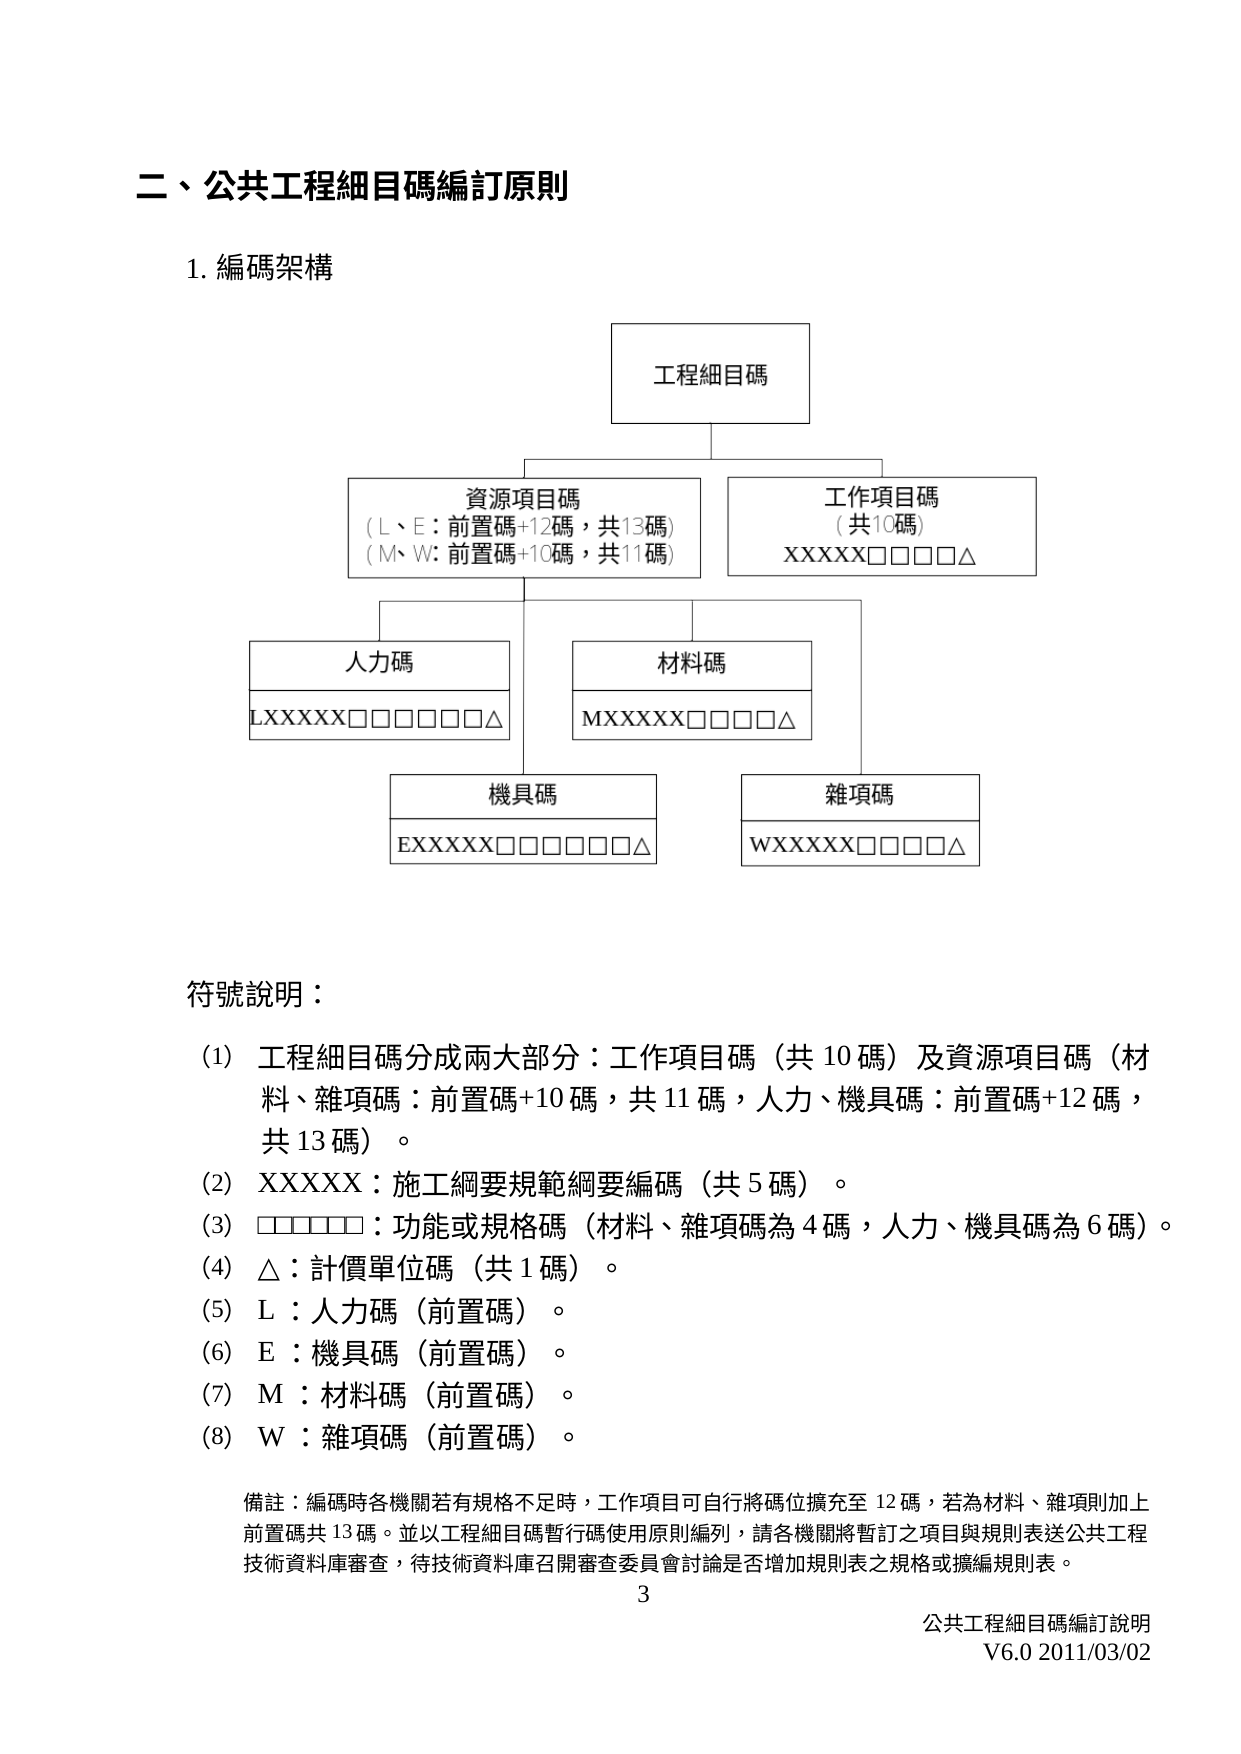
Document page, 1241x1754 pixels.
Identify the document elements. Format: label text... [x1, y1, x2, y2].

text 備註：編碼時各機關若有規格不足時，工作項目可自行將碼位擴充至12碼，若為材料、雜項則加上前置碼共13碼。並以工程細目碼暫行碼使用原則編列，請各機關將暫訂之項目與規則表送公共工程技術資料庫審查，待技術資料庫召開審查委員會討論是否增加規則表之規格或擴編規則表。 [243, 1487, 1151, 1577]
list △：計價單位碼（共1碼）。 [186, 1246, 1151, 1288]
table_header [192, 321, 1095, 971]
list 公共工程細目碼編訂原則 [135, 160, 1151, 208]
list E ：機具碼（前置碼）。 [186, 1331, 1151, 1373]
list □□□□□□：功能或規格碼（材料、雜項碼為4碼，人力、機具碼為6碼）。 [186, 1204, 1151, 1246]
text 符號說明： [135, 971, 1151, 1013]
list M ：材料碼（前置碼）。 [186, 1373, 1151, 1415]
list XXXXX：施工綱要規範綱要編碼（共5碼）。 [186, 1161, 1151, 1204]
list L ：人力碼（前置碼）。 [186, 1288, 1151, 1331]
list 工程細目碼分成兩大部分：工作項目碼（共10碼）及資源項目碼（材料、雜項碼：前置碼+10碼，共11碼，人力、機具碼：前置碼+12碼，共13碼）。 [186, 1034, 1151, 1161]
list W ：雜項碼（前置碼）。 [186, 1415, 1151, 1457]
list 編碼架構 [185, 245, 1151, 287]
